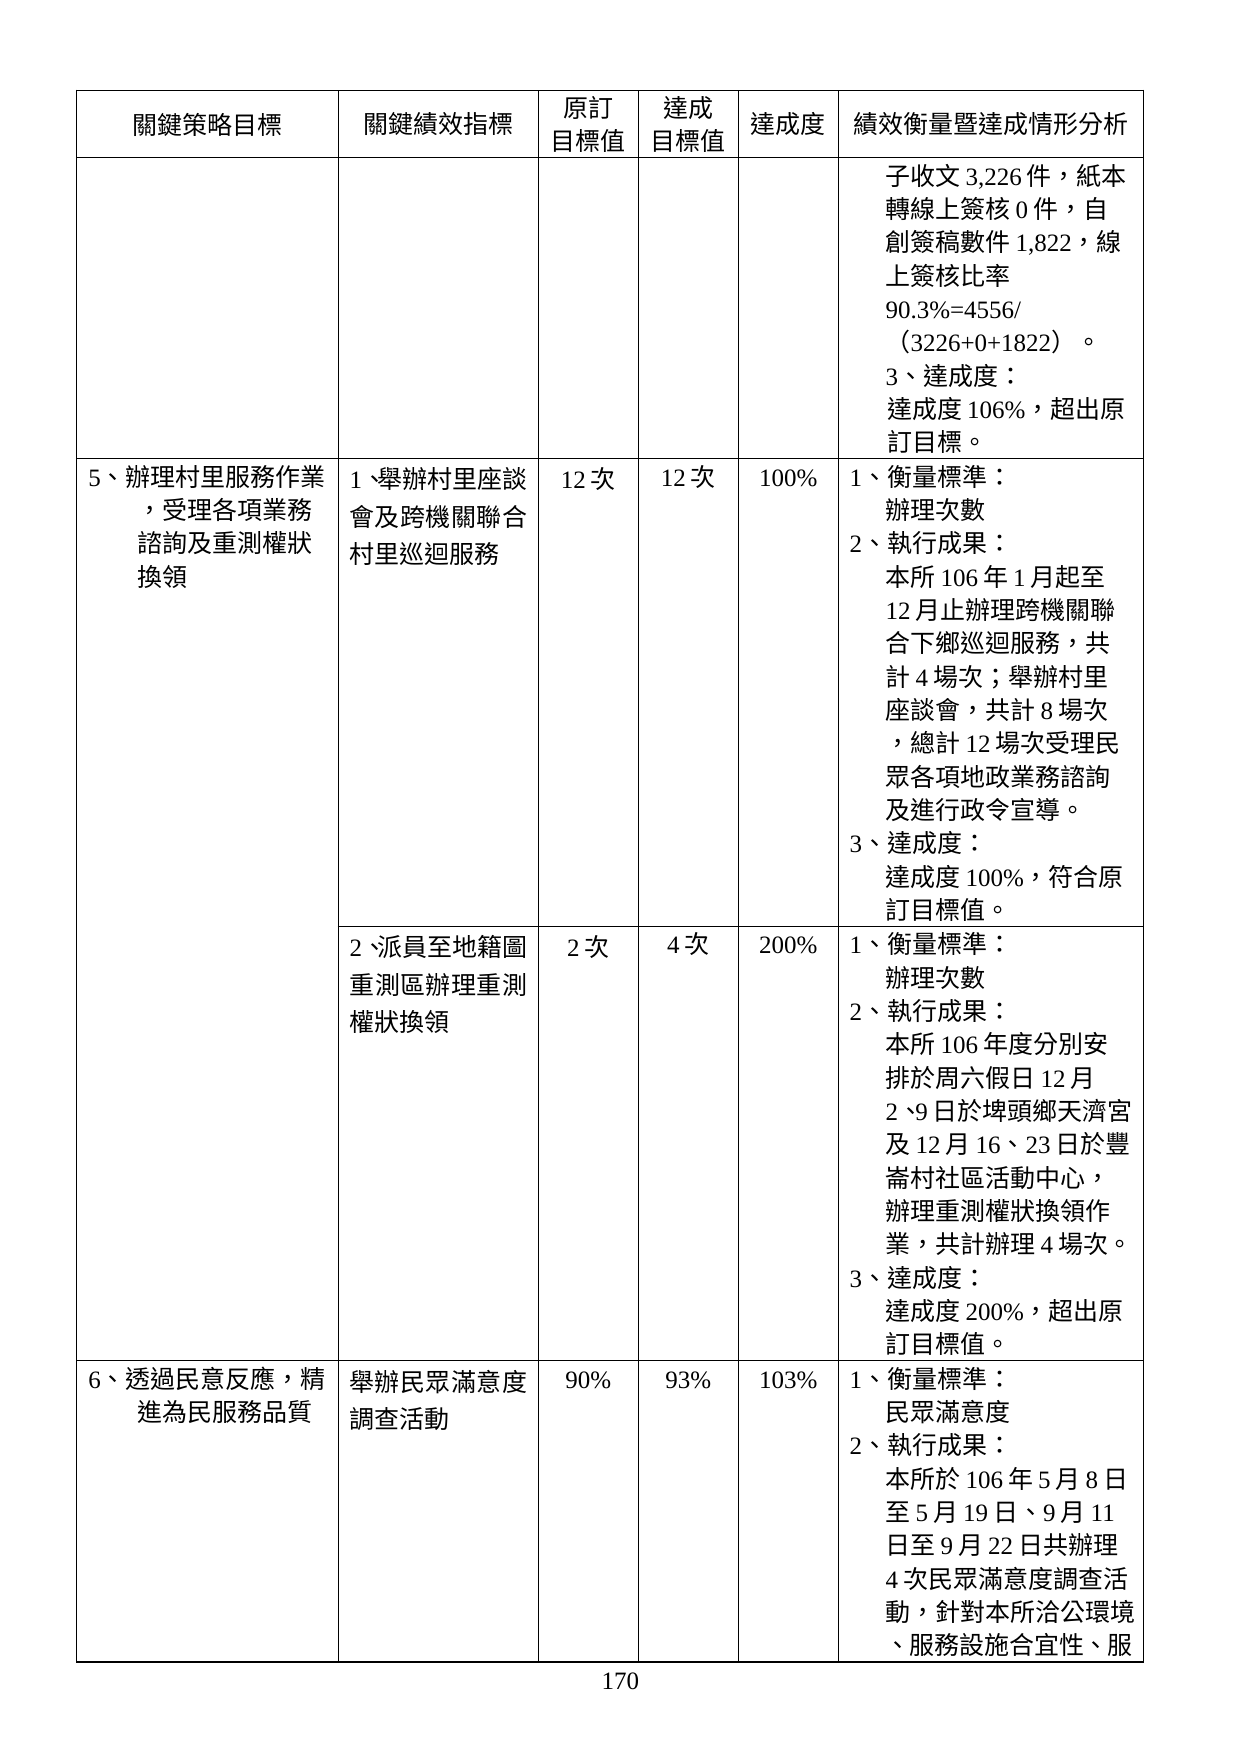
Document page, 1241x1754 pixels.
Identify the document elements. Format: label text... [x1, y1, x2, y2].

table_cell 1、衡量標準： 民眾滿意度 2、執行成果： 本所於106年5月8日至5月19日、9月11日至9月22日共辦理4次民眾滿意度調查活動，針對本所洽公環境、服務設施合宜性、服 [839, 1361, 1143, 1661]
table_cell 舉辦民眾滿意度調查活動 [339, 1361, 538, 1661]
table_header 績效衡量暨達成情形分析 [839, 91, 1143, 157]
table_cell 子收文3,226件，紙本轉線上簽核0件，自創簽稿數件1,822，線上簽核比率90.3%=4556/（3226+0+1822）。 3、達成度： 達成度106%，超出原 訂目標。 [839, 158, 1143, 458]
table_header 達成 目標值 [639, 91, 738, 157]
table_cell [739, 158, 838, 458]
table_cell 93% [639, 1361, 738, 1661]
table_cell 1、衡量標準： 辦理次數 2、執行成果： 本所106年1月起至12月止辦理跨機關聯合下鄉巡迴服務，共計4場次；舉辦村里座談會，共計8場次，總計12場次受理民眾各項地政業務諮詢及進行政令宣導。 3、達成度： 達成度100%，符合原訂目標值。 [839, 459, 1143, 926]
table_cell 12次 [639, 459, 738, 926]
table_cell 100% [739, 459, 838, 926]
table_header 關鍵策略目標 [77, 91, 338, 157]
table_cell [639, 158, 738, 458]
table_cell 2、派員至地籍圖重測區辦理重測權狀換領 [339, 927, 538, 1360]
table_header 關鍵績效指標 [339, 91, 538, 157]
table_cell 1、衡量標準： 辦理次數 2、執行成果： 本所106年度分別安排於周六假日12月2、9日於埤頭鄉天濟宮及12月16、23日於豐崙村社區活動中心，辦理重測權狀換領作業，共計辦理4場次。 3、達成度： 達成度200%，超出原訂目標值。 [839, 927, 1143, 1360]
table_cell [539, 158, 638, 458]
table_cell [77, 158, 338, 458]
table_cell 4次 [639, 927, 738, 1360]
table_header 達成度 [739, 91, 838, 157]
table_cell 12次 [539, 459, 638, 926]
table_cell 透過民意反應，精進為民服務品質 [77, 1361, 338, 1661]
table_cell 1、舉辦村里座談會及跨機關聯合村里巡迴服務 [339, 459, 538, 926]
table_cell 90% [539, 1361, 638, 1661]
table_cell 103% [739, 1361, 838, 1661]
table_cell 200% [739, 927, 838, 1360]
table_header 原訂 目標值 [539, 91, 638, 157]
table_cell [339, 158, 538, 458]
table_cell 2次 [539, 927, 638, 1360]
table_cell 辦理村里服務作業，受理各項業務諮詢及重測權狀換領 [77, 459, 338, 1360]
